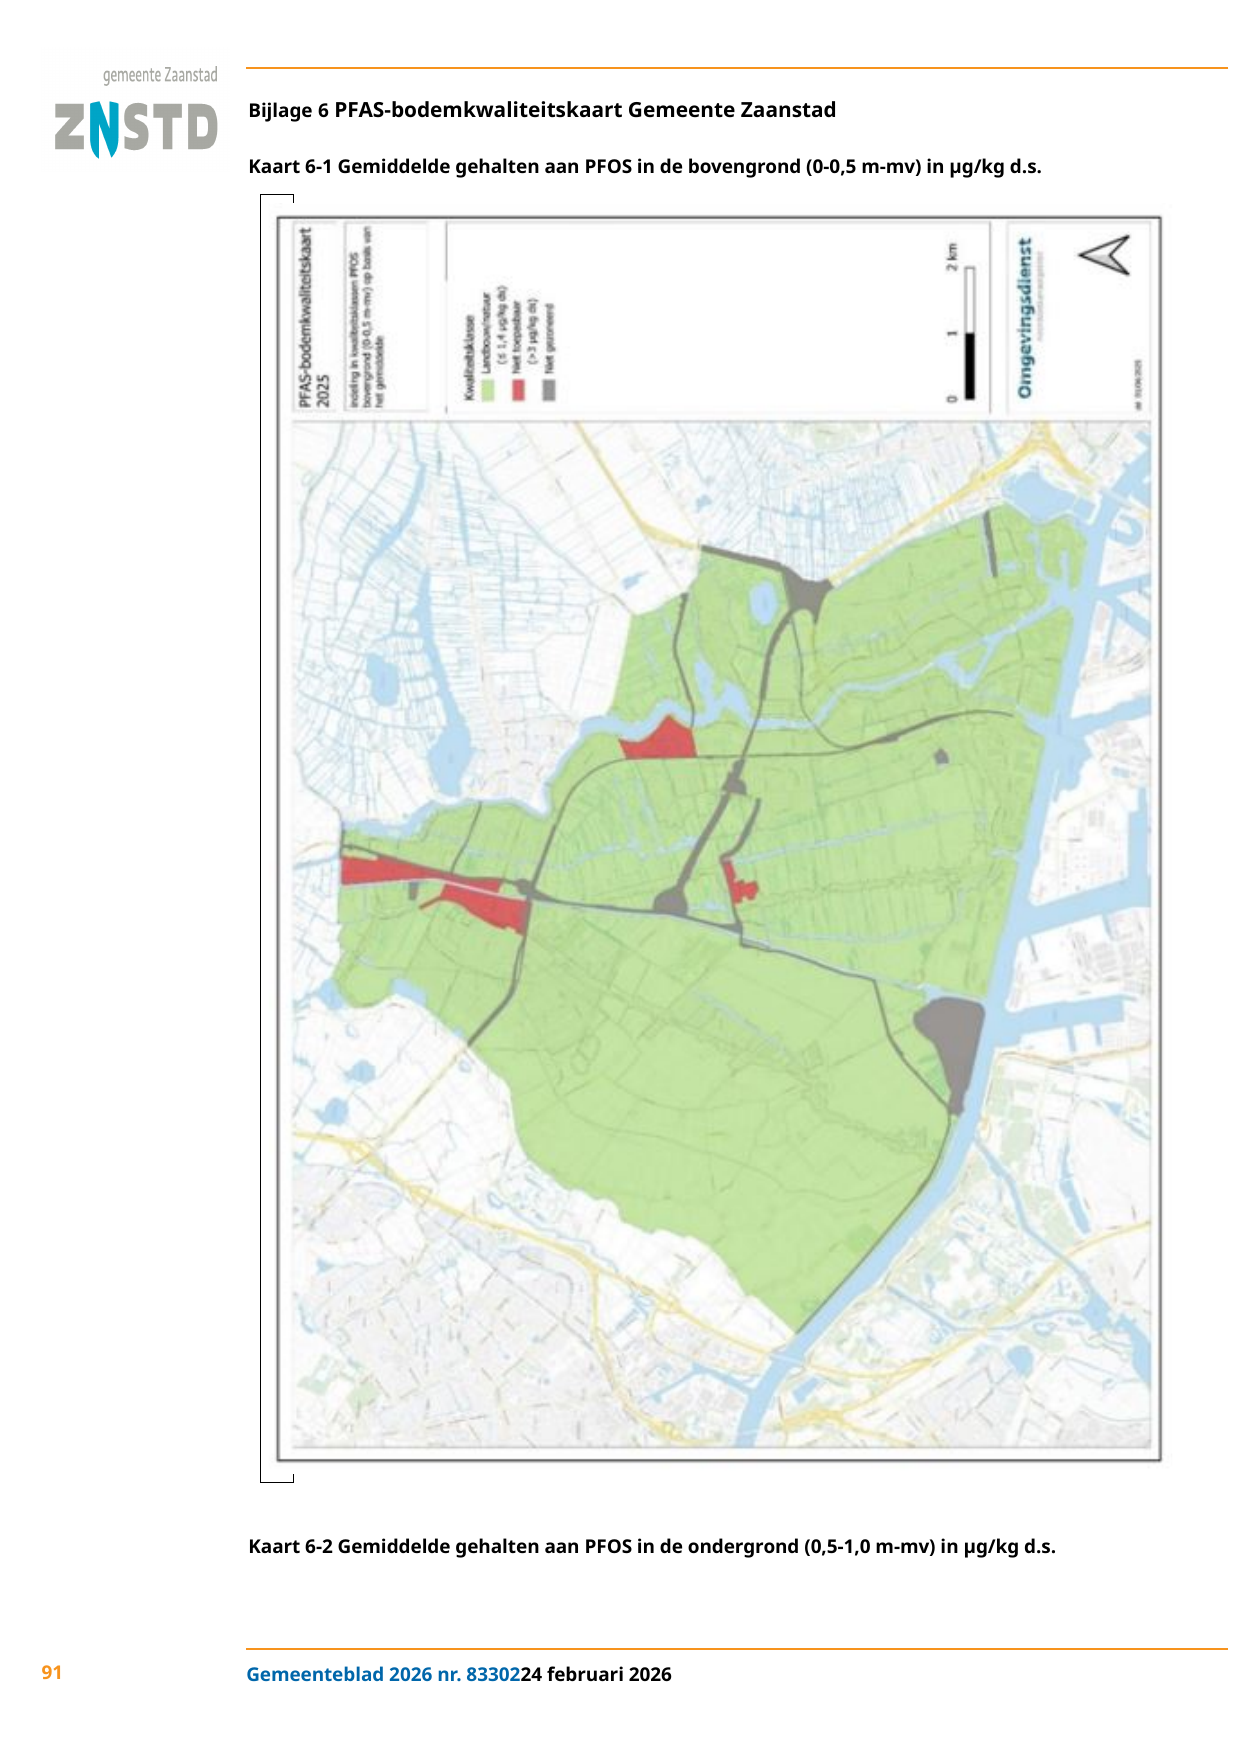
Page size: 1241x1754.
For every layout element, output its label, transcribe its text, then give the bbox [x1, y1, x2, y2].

text Kaart 6-2 Gemiddelde gehalten aan PFOS in de ondergrond (0,5-1,0 m-mv) in µg/kg d.s. [248, 1533, 1152, 1559]
picture [268, 203, 1173, 1474]
text Bijlage 6 PFAS-bodemkwaliteitskaart Gemeente Zaanstad [248, 95, 1152, 123]
picture [41, 47, 231, 172]
text Kaart 6-1 Gemiddelde gehalten aan PFOS in de bovengrond (0-0,5 m-mv) in µg/kg d.s. [248, 153, 1152, 179]
